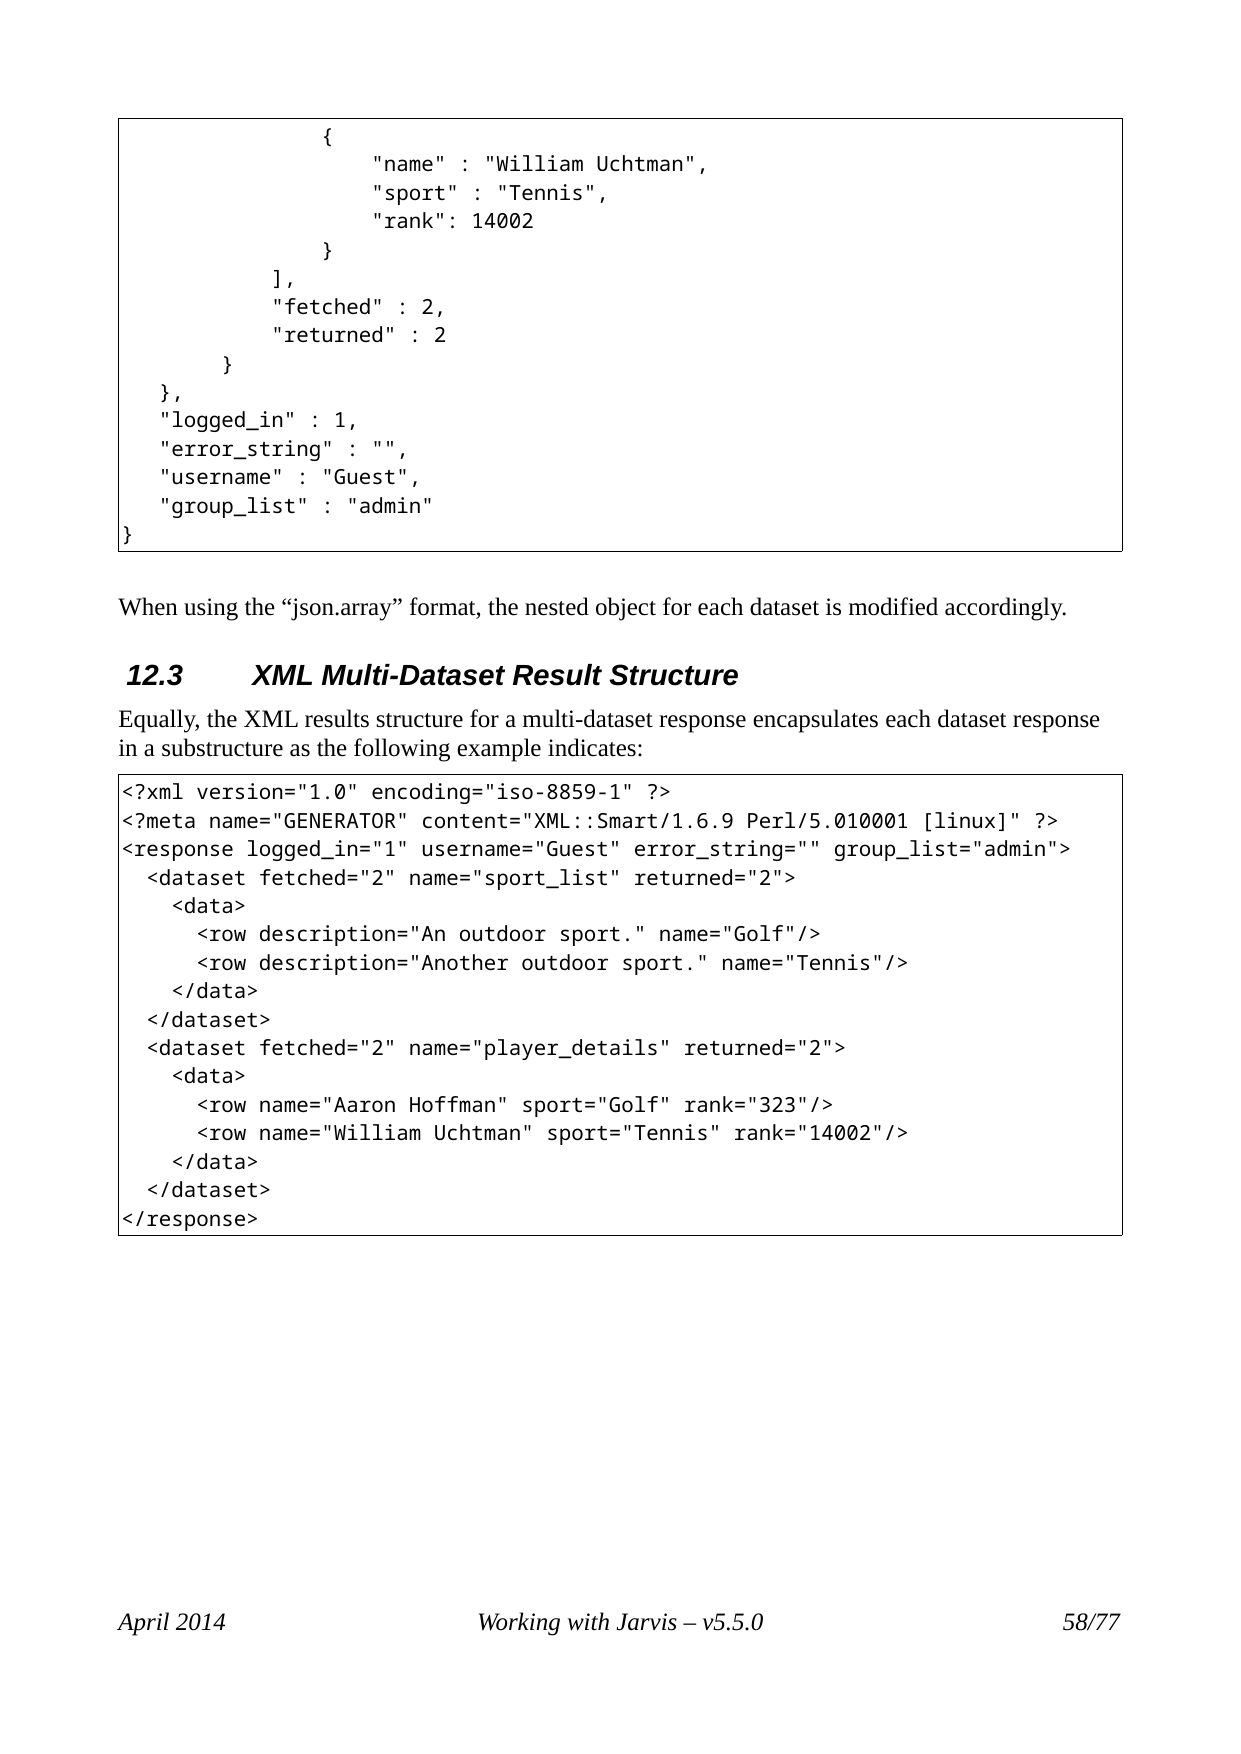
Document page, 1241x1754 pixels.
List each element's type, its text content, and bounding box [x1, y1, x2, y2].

text Equally, the XML results structure for a multi-dataset response encapsulates each dataset response in a substructure as the following example indicates: [118, 704, 1122, 762]
text <data> [119, 1059, 1122, 1087]
text } [119, 346, 1122, 374]
text "rank": 14002 [119, 203, 1122, 232]
text }, [119, 374, 1122, 402]
text "name" : "William Uchtman", [119, 147, 1122, 175]
text "group_list" : "admin" [119, 488, 1122, 516]
text "error_string" : "", [119, 431, 1122, 459]
subtitle XML Multi-Dataset Result Structure [118, 658, 1122, 692]
text "returned" : 2 [119, 317, 1122, 346]
text <row description="Another outdoor sport." name="Tennis"/> [119, 945, 1122, 973]
text "username" : "Guest", [119, 459, 1122, 488]
text } [119, 516, 1122, 551]
text ], [119, 260, 1122, 289]
text <dataset fetched="2" name="sport_list" returned="2"> [119, 859, 1122, 888]
text <?meta name="GENERATOR" content="XML::Smart/1.6.9 Perl/5.010001 [linux]" ?> [119, 803, 1122, 831]
text <row name="Aaron Hoffman" sport="Golf" rank="323"/> [119, 1087, 1122, 1116]
text </dataset> [119, 1002, 1122, 1030]
text <response logged_in="1" username="Guest" error_string="" group_list="admin"> [119, 831, 1122, 859]
text </data> [119, 973, 1122, 1002]
text "sport" : "Tennis", [119, 175, 1122, 203]
text </data> [119, 1144, 1122, 1172]
text </dataset> [119, 1172, 1122, 1201]
text "fetched" : 2, [119, 289, 1122, 317]
text When using the “json.array” format, the nested object for each dataset is modified accordingly. [118, 592, 1122, 621]
text { [119, 119, 1122, 147]
text </response> [119, 1201, 1122, 1235]
text } [119, 232, 1122, 260]
text <row description="An outdoor sport." name="Golf"/> [119, 916, 1122, 945]
text <?xml version="1.0" encoding="iso-8859-1" ?> [119, 775, 1122, 803]
text "logged_in" : 1, [119, 402, 1122, 431]
text <data> [119, 888, 1122, 916]
text <dataset fetched="2" name="player_details" returned="2"> [119, 1030, 1122, 1059]
text <row name="William Uchtman" sport="Tennis" rank="14002"/> [119, 1116, 1122, 1144]
